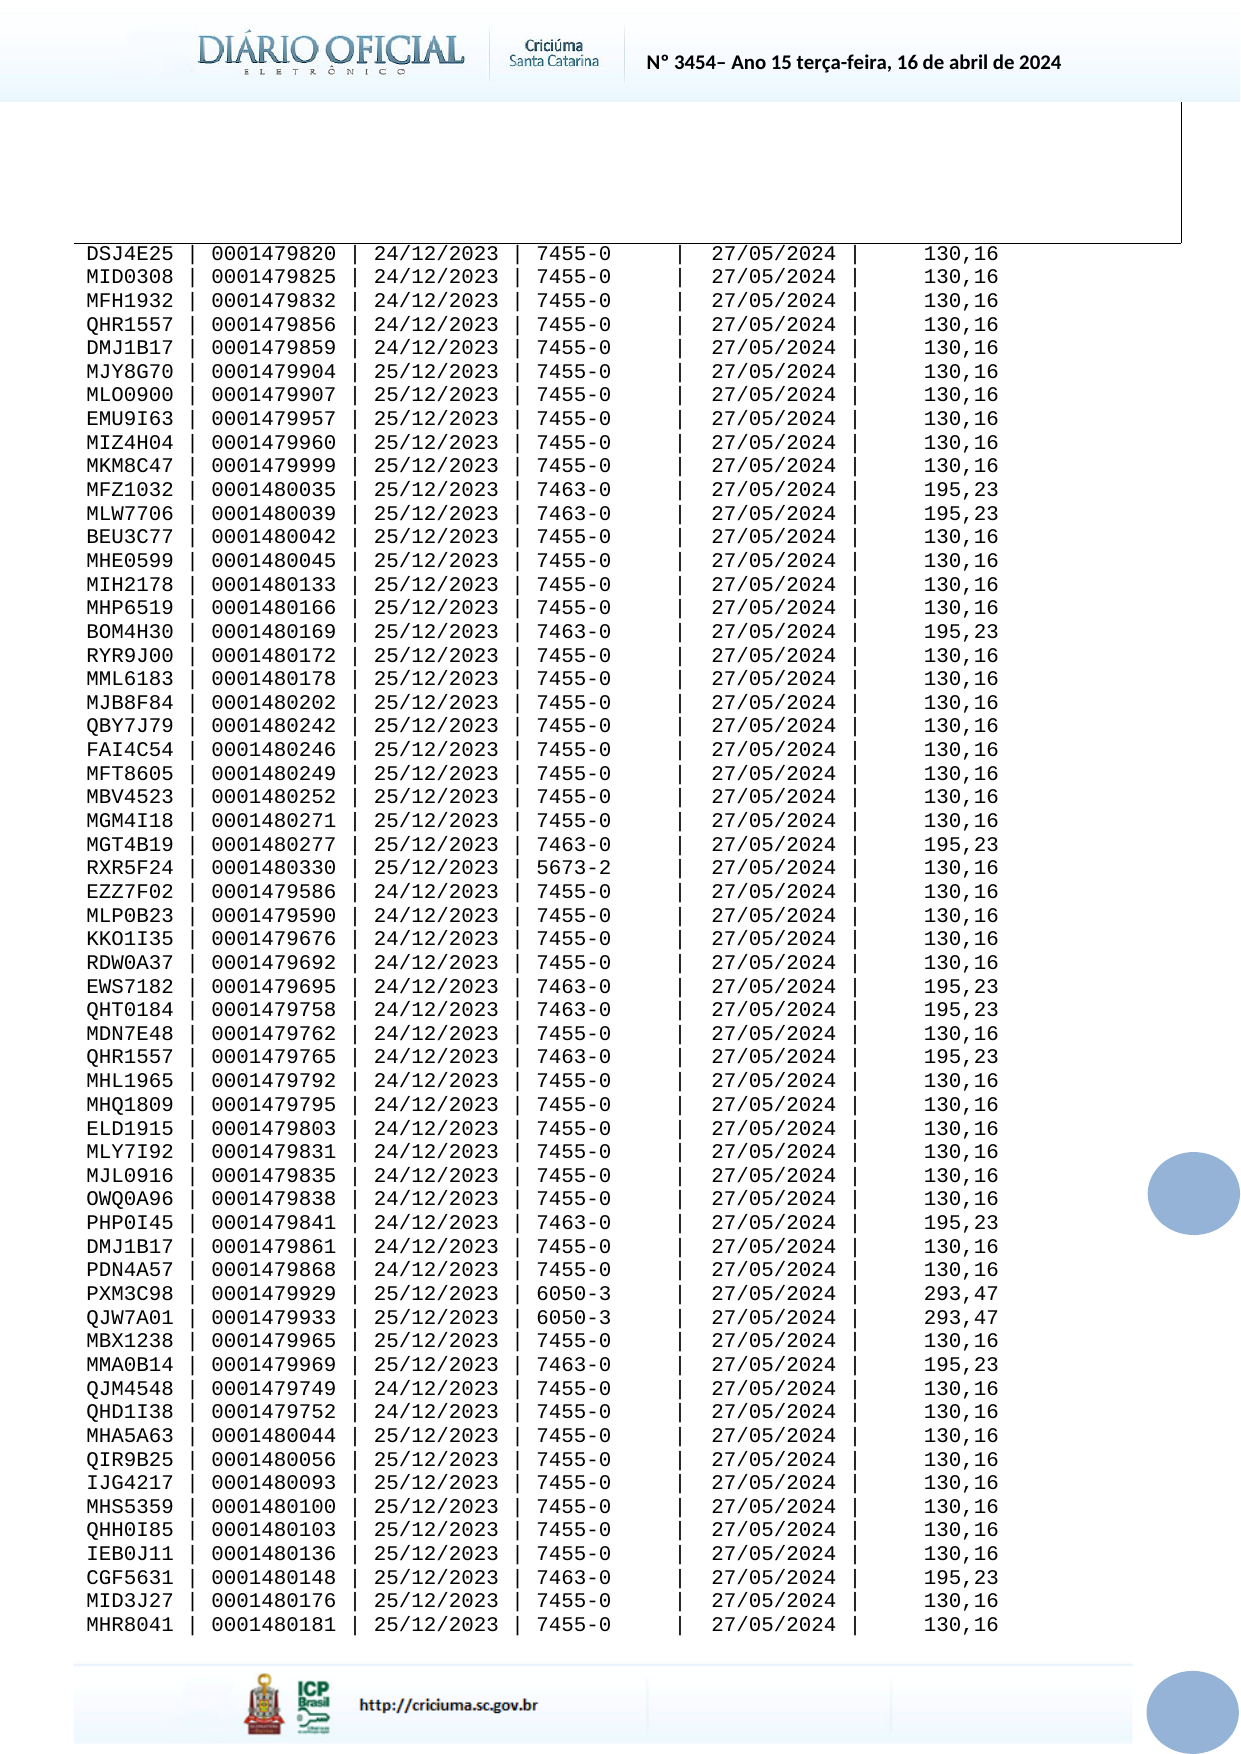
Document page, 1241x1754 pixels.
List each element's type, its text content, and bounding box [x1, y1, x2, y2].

text DMJ1B17 | 0001479859 | 24/12/2023 | 7455-0 | 27/05/2024 | 130,16 [74, 337, 1181, 361]
text MJL0916 | 0001479835 | 24/12/2023 | 7455-0 | 27/05/2024 | 130,16 [74, 1165, 1159, 1188]
text BEU3C77 | 0001480042 | 25/12/2023 | 7455-0 | 27/05/2024 | 130,16 [74, 526, 1181, 550]
text MHQ1809 | 0001479795 | 24/12/2023 | 7455-0 | 27/05/2024 | 130,16 [74, 1094, 1181, 1117]
text MHS5359 | 0001480100 | 25/12/2023 | 7455-0 | 27/05/2024 | 130,16 [74, 1496, 1181, 1519]
text QHR1557 | 0001479765 | 24/12/2023 | 7463-0 | 27/05/2024 | 195,23 [74, 1047, 1181, 1070]
text MHR8041 | 0001480181 | 25/12/2023 | 7455-0 | 27/05/2024 | 130,16 [74, 1614, 1181, 1638]
text MHP6519 | 0001480166 | 25/12/2023 | 7455-0 | 27/05/2024 | 130,16 [74, 597, 1181, 621]
text MHE0599 | 0001480045 | 25/12/2023 | 7455-0 | 27/05/2024 | 130,16 [74, 550, 1181, 574]
text MFT8605 | 0001480249 | 25/12/2023 | 7455-0 | 27/05/2024 | 130,16 [74, 763, 1181, 786]
text QHR1557 | 0001479856 | 24/12/2023 | 7455-0 | 27/05/2024 | 130,16 [74, 313, 1181, 337]
text MID0308 | 0001479825 | 24/12/2023 | 7455-0 | 27/05/2024 | 130,16 [74, 266, 1181, 290]
text EZZ7F02 | 0001479586 | 24/12/2023 | 7455-0 | 27/05/2024 | 130,16 [74, 881, 1181, 905]
text DSJ4E25 | 0001479820 | 24/12/2023 | 7455-0 | 27/05/2024 | 130,16 [74, 243, 1181, 266]
text IEB0J11 | 0001480136 | 25/12/2023 | 7455-0 | 27/05/2024 | 130,16 [74, 1543, 1181, 1567]
text MLW7706 | 0001480039 | 25/12/2023 | 7463-0 | 27/05/2024 | 195,23 [74, 503, 1181, 526]
text MHL1965 | 0001479792 | 24/12/2023 | 7455-0 | 27/05/2024 | 130,16 [74, 1070, 1181, 1094]
text ELD1915 | 0001479803 | 24/12/2023 | 7455-0 | 27/05/2024 | 130,16 [74, 1117, 1181, 1141]
text QJM4548 | 0001479749 | 24/12/2023 | 7455-0 | 27/05/2024 | 130,16 [74, 1378, 1181, 1401]
text MGM4I18 | 0001480271 | 25/12/2023 | 7455-0 | 27/05/2024 | 130,16 [74, 810, 1181, 834]
text MFH1932 | 0001479832 | 24/12/2023 | 7455-0 | 27/05/2024 | 130,16 [74, 290, 1181, 313]
text MML6183 | 0001480178 | 25/12/2023 | 7455-0 | 27/05/2024 | 130,16 [74, 668, 1181, 692]
text QIR9B25 | 0001480056 | 25/12/2023 | 7455-0 | 27/05/2024 | 130,16 [74, 1448, 1181, 1472]
text RXR5F24 | 0001480330 | 25/12/2023 | 5673-2 | 27/05/2024 | 130,16 [74, 857, 1181, 881]
text QBY7J79 | 0001480242 | 25/12/2023 | 7455-0 | 27/05/2024 | 130,16 [74, 716, 1181, 739]
text PDN4A57 | 0001479868 | 24/12/2023 | 7455-0 | 27/05/2024 | 130,16 [74, 1259, 1181, 1283]
text DMJ1B17 | 0001479861 | 24/12/2023 | 7455-0 | 27/05/2024 | 130,16 [74, 1236, 1181, 1259]
text MBV4523 | 0001480252 | 25/12/2023 | 7455-0 | 27/05/2024 | 130,16 [74, 786, 1181, 810]
text QHT0184 | 0001479758 | 24/12/2023 | 7463-0 | 27/05/2024 | 195,23 [74, 999, 1181, 1023]
text KKO1I35 | 0001479676 | 24/12/2023 | 7455-0 | 27/05/2024 | 130,16 [74, 928, 1181, 952]
text CGF5631 | 0001480148 | 25/12/2023 | 7463-0 | 27/05/2024 | 195,23 [74, 1567, 1181, 1590]
text MGT4B19 | 0001480277 | 25/12/2023 | 7463-0 | 27/05/2024 | 195,23 [74, 834, 1181, 857]
text MLO0900 | 0001479907 | 25/12/2023 | 7455-0 | 27/05/2024 | 130,16 [74, 384, 1181, 408]
text MJY8G70 | 0001479904 | 25/12/2023 | 7455-0 | 27/05/2024 | 130,16 [74, 361, 1181, 384]
text IJG4217 | 0001480093 | 25/12/2023 | 7455-0 | 27/05/2024 | 130,16 [74, 1472, 1181, 1496]
text MIZ4H04 | 0001479960 | 25/12/2023 | 7455-0 | 27/05/2024 | 130,16 [74, 432, 1181, 455]
text BOM4H30 | 0001480169 | 25/12/2023 | 7463-0 | 27/05/2024 | 195,23 [74, 621, 1181, 644]
text MBX1238 | 0001479965 | 25/12/2023 | 7455-0 | 27/05/2024 | 130,16 [74, 1330, 1181, 1354]
text MKM8C47 | 0001479999 | 25/12/2023 | 7455-0 | 27/05/2024 | 130,16 [74, 455, 1181, 479]
text EMU9I63 | 0001479957 | 25/12/2023 | 7455-0 | 27/05/2024 | 130,16 [74, 408, 1181, 432]
text PXM3C98 | 0001479929 | 25/12/2023 | 6050-3 | 27/05/2024 | 293,47 [74, 1283, 1181, 1307]
text EWS7182 | 0001479695 | 24/12/2023 | 7463-0 | 27/05/2024 | 195,23 [74, 976, 1181, 999]
text MFZ1032 | 0001480035 | 25/12/2023 | 7463-0 | 27/05/2024 | 195,23 [74, 479, 1181, 503]
text MIH2178 | 0001480133 | 25/12/2023 | 7455-0 | 27/05/2024 | 130,16 [74, 574, 1181, 597]
text FAI4C54 | 0001480246 | 25/12/2023 | 7455-0 | 27/05/2024 | 130,16 [74, 739, 1181, 763]
text MDN7E48 | 0001479762 | 24/12/2023 | 7455-0 | 27/05/2024 | 130,16 [74, 1023, 1181, 1047]
text RYR9J00 | 0001480172 | 25/12/2023 | 7455-0 | 27/05/2024 | 130,16 [74, 644, 1181, 668]
text MID3J27 | 0001480176 | 25/12/2023 | 7455-0 | 27/05/2024 | 130,16 [74, 1590, 1181, 1614]
text QHH0I85 | 0001480103 | 25/12/2023 | 7455-0 | 27/05/2024 | 130,16 [74, 1519, 1181, 1543]
text QJW7A01 | 0001479933 | 25/12/2023 | 6050-3 | 27/05/2024 | 293,47 [74, 1307, 1181, 1330]
text RDW0A37 | 0001479692 | 24/12/2023 | 7455-0 | 27/05/2024 | 130,16 [74, 952, 1181, 976]
text MMA0B14 | 0001479969 | 25/12/2023 | 7463-0 | 27/05/2024 | 195,23 [74, 1354, 1181, 1378]
text MLP0B23 | 0001479590 | 24/12/2023 | 7455-0 | 27/05/2024 | 130,16 [74, 905, 1181, 928]
text MJB8F84 | 0001480202 | 25/12/2023 | 7455-0 | 27/05/2024 | 130,16 [74, 692, 1181, 716]
text MLY7I92 | 0001479831 | 24/12/2023 | 7455-0 | 27/05/2024 | 130,16 [74, 1141, 1181, 1165]
text PHP0I45 | 0001479841 | 24/12/2023 | 7463-0 | 27/05/2024 | 195,23 [74, 1212, 1181, 1236]
text OWQ0A96 | 0001479838 | 24/12/2023 | 7455-0 | 27/05/2024 | 130,16 [74, 1188, 1152, 1212]
text QHD1I38 | 0001479752 | 24/12/2023 | 7455-0 | 27/05/2024 | 130,16 [74, 1401, 1181, 1425]
text MHA5A63 | 0001480044 | 25/12/2023 | 7455-0 | 27/05/2024 | 130,16 [74, 1425, 1181, 1448]
